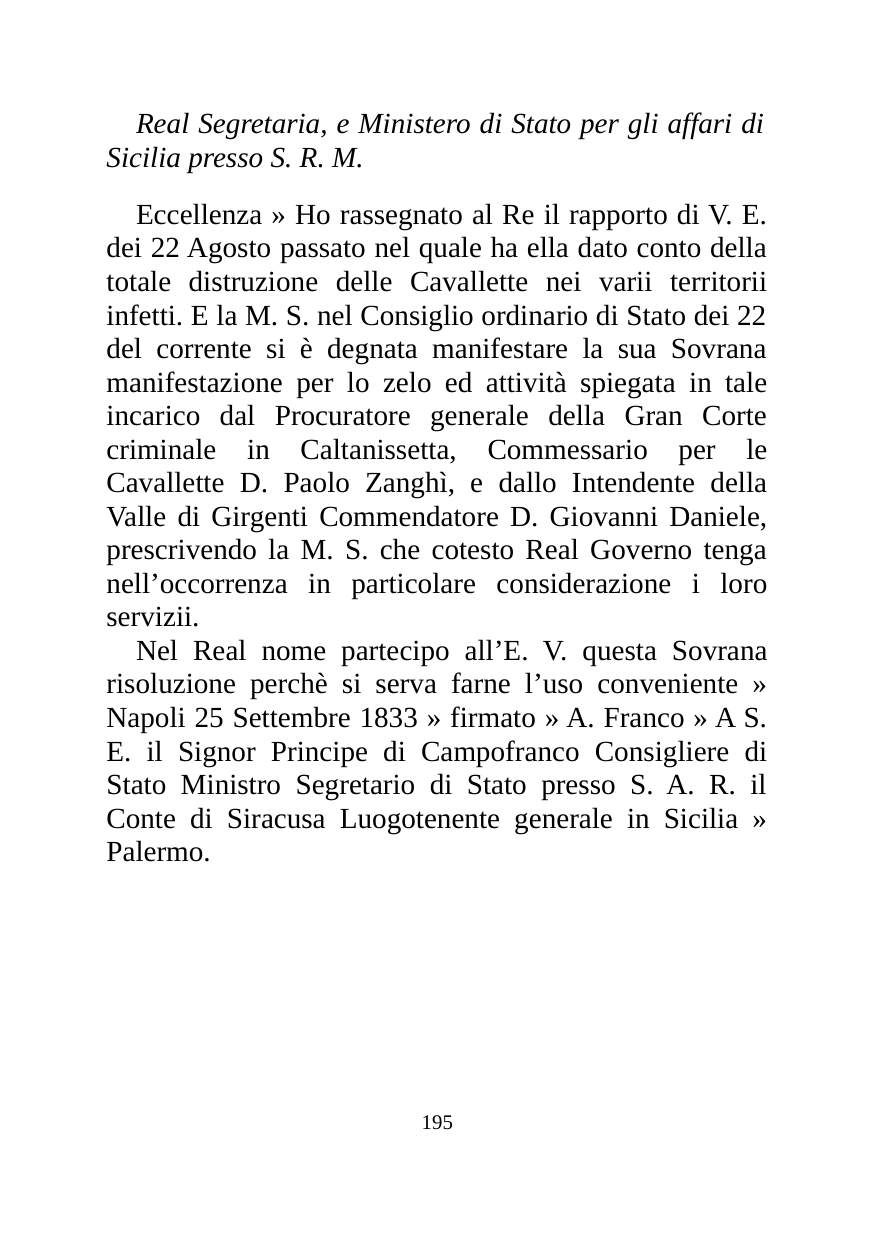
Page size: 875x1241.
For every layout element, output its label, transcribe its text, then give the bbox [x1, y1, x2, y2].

text Eccellenza » Ho rassegnato al Re il rapporto di V. E. dei 22 Agosto passato nel quale ha ella dato conto della totale distruzione delle Cavallette nei varii territorii infetti. E la M. S. nel Consiglio ordinario di Stato dei 22 del corrente si è degnata manifestare la sua Sovrana manifestazione per lo zelo ed attività spiegata in tale incarico dal Procuratore generale della Gran Corte criminale in Caltanissetta, Commessario per le Cavallette D. Paolo Zanghì, e dallo Intendente della Valle di Girgenti Commendatore D. Giovanni Daniele, prescrivendo la M. S. che cotesto Real Governo tenga nell’occorrenza in particolare considerazione i loro servizii. [106, 197, 768, 633]
text Real Segretaria, e Ministero di Stato per gli affari di Sicilia presso S. R. M. [106, 106, 768, 173]
text Nel Real nome partecipo all’E. V. questa Sovrana risoluzione perchè si serva farne l’uso conveniente » Napoli 25 Settembre 1833 » firmato » A. Franco » A S. E. il Signor Principe di Campofranco Consigliere di Stato Ministro Segretario di Stato presso S. A. R. il Conte di Siracusa Luogotenente generale in Sicilia » Palermo. [106, 633, 768, 868]
